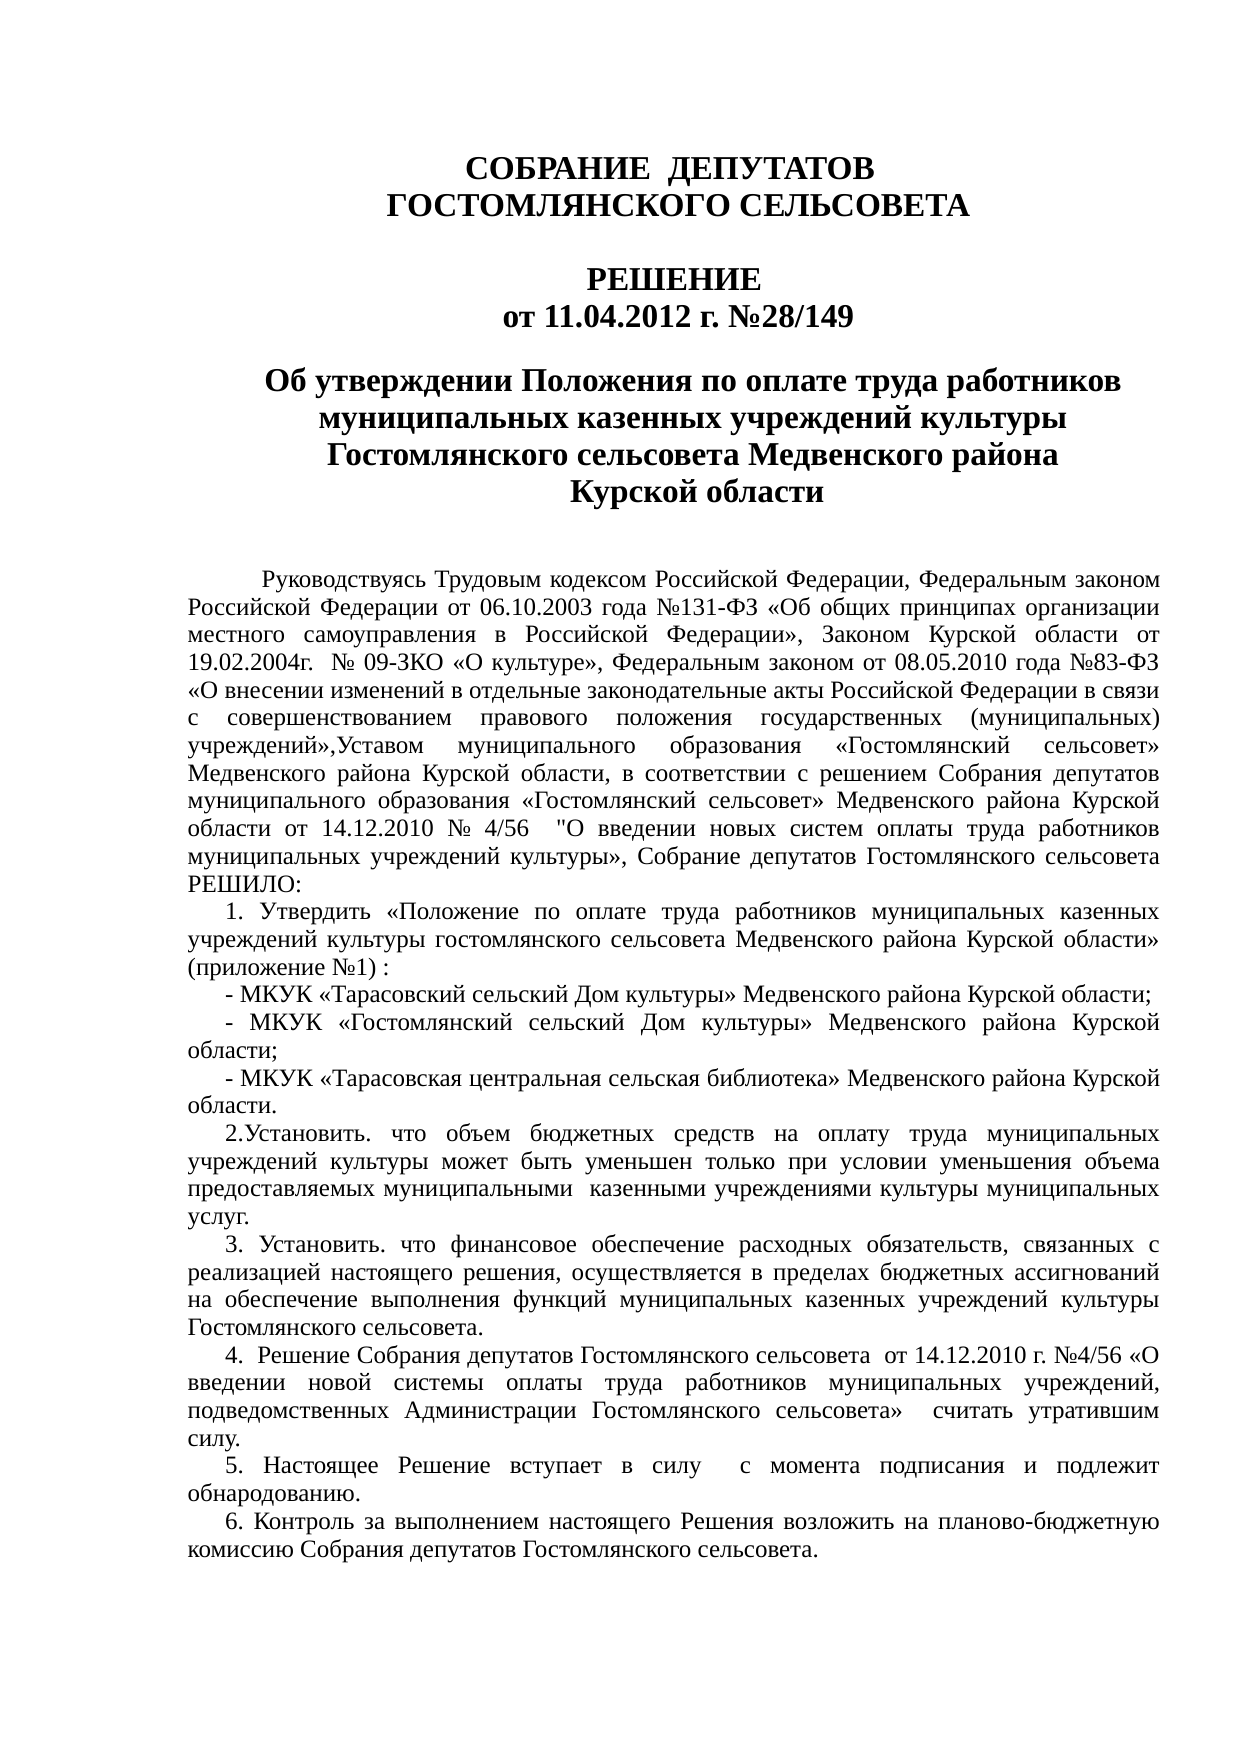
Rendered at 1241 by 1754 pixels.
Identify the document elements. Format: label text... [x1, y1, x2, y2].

text Руководствуясь Трудовым кодексом Российской Федерации, Федеральным законом Российской Федерации от 06.10.2003 года №131-ФЗ «Об общих принципах организации местного самоуправления в Российской Федерации», Законом Курской области от 19.02.2004г. № 09-ЗКО «О культуре», Федеральным законом от 08.05.2010 года №83-ФЗ «О внесении изменений в отдельные законодательные акты Российской Федерации в связи с совершенствованием правового положения государственных (муниципальных) учреждений»,Уставом муниципального образования «Гостомлянский сельсовет» Медвенского района Курской области, в соответствии с решением Собрания депутатов муниципального образования «Гостомлянский сельсовет» Медвенского района Курской области от 14.12.2010 № 4/56 "О введении новых систем оплаты труда работников муниципальных учреждений культуры», Собрание депутатов Гостомлянского сельсовета РЕШИЛО: [187, 565, 1161, 897]
text Об утверждении Положения по оплате труда работников муниципальных казенных учреждений культуры Гостомлянского сельсовета Медвенского района [225, 362, 1161, 473]
text СОБРАНИЕ ДЕПУТАТОВ [187, 150, 1161, 187]
text 4. Решение Собрания депутатов Гостомлянского сельсовета от 14.12.2010 г. №4/56 «О введении новой системы оплаты труда работников муниципальных учреждений, подведомственных Администрации Гостомлянского сельсовета» считать утратившим силу. [187, 1341, 1161, 1452]
text Курской области [225, 473, 1161, 509]
text 5. Настоящее Решение вступает в силу с момента подписания и подлежит обнародованию. [187, 1452, 1161, 1507]
text 1. Утвердить «Положение по оплате труда работников муниципальных казенных учреждений культуры гостомлянского сельсовета Медвенского района Курской области» (приложение №1) : [187, 897, 1161, 981]
text 3. Установить. что финансовое обеспечение расходных обязательств, связанных с реализацией настоящего решения, осуществляется в пределах бюджетных ассигнований на обеспечение выполнения функций муниципальных казенных учреждений культуры Гостомлянского сельсовета. [187, 1230, 1161, 1341]
text РЕШЕНИЕ [187, 261, 1161, 297]
text 2.Установить. что объем бюджетных средств на оплату труда муниципальных учреждений культуры может быть уменьшен только при условии уменьшения объема предоставляемых муниципальными казенными учреждениями культуры муниципальных услуг. [187, 1119, 1161, 1230]
text - МКУК «Тарасовская центральная сельская библиотека» Медвенского района Курской области. [187, 1064, 1161, 1119]
text от 11.04.2012 г. №28/149 [187, 297, 1161, 334]
text - МКУК «Гостомлянский сельский Дом культуры» Медвенского района Курской области; [187, 1008, 1161, 1064]
text 6. Контроль за выполнением настоящего Решения возложить на планово-бюджетную комиссию Собрания депутатов Гостомлянского сельсовета. [187, 1507, 1161, 1562]
text - МКУК «Тарасовский сельский Дом культуры» Медвенского района Курской области; [187, 981, 1161, 1008]
text ГОСТОМЛЯНСКОГО СЕЛЬСОВЕТА [187, 187, 1161, 224]
